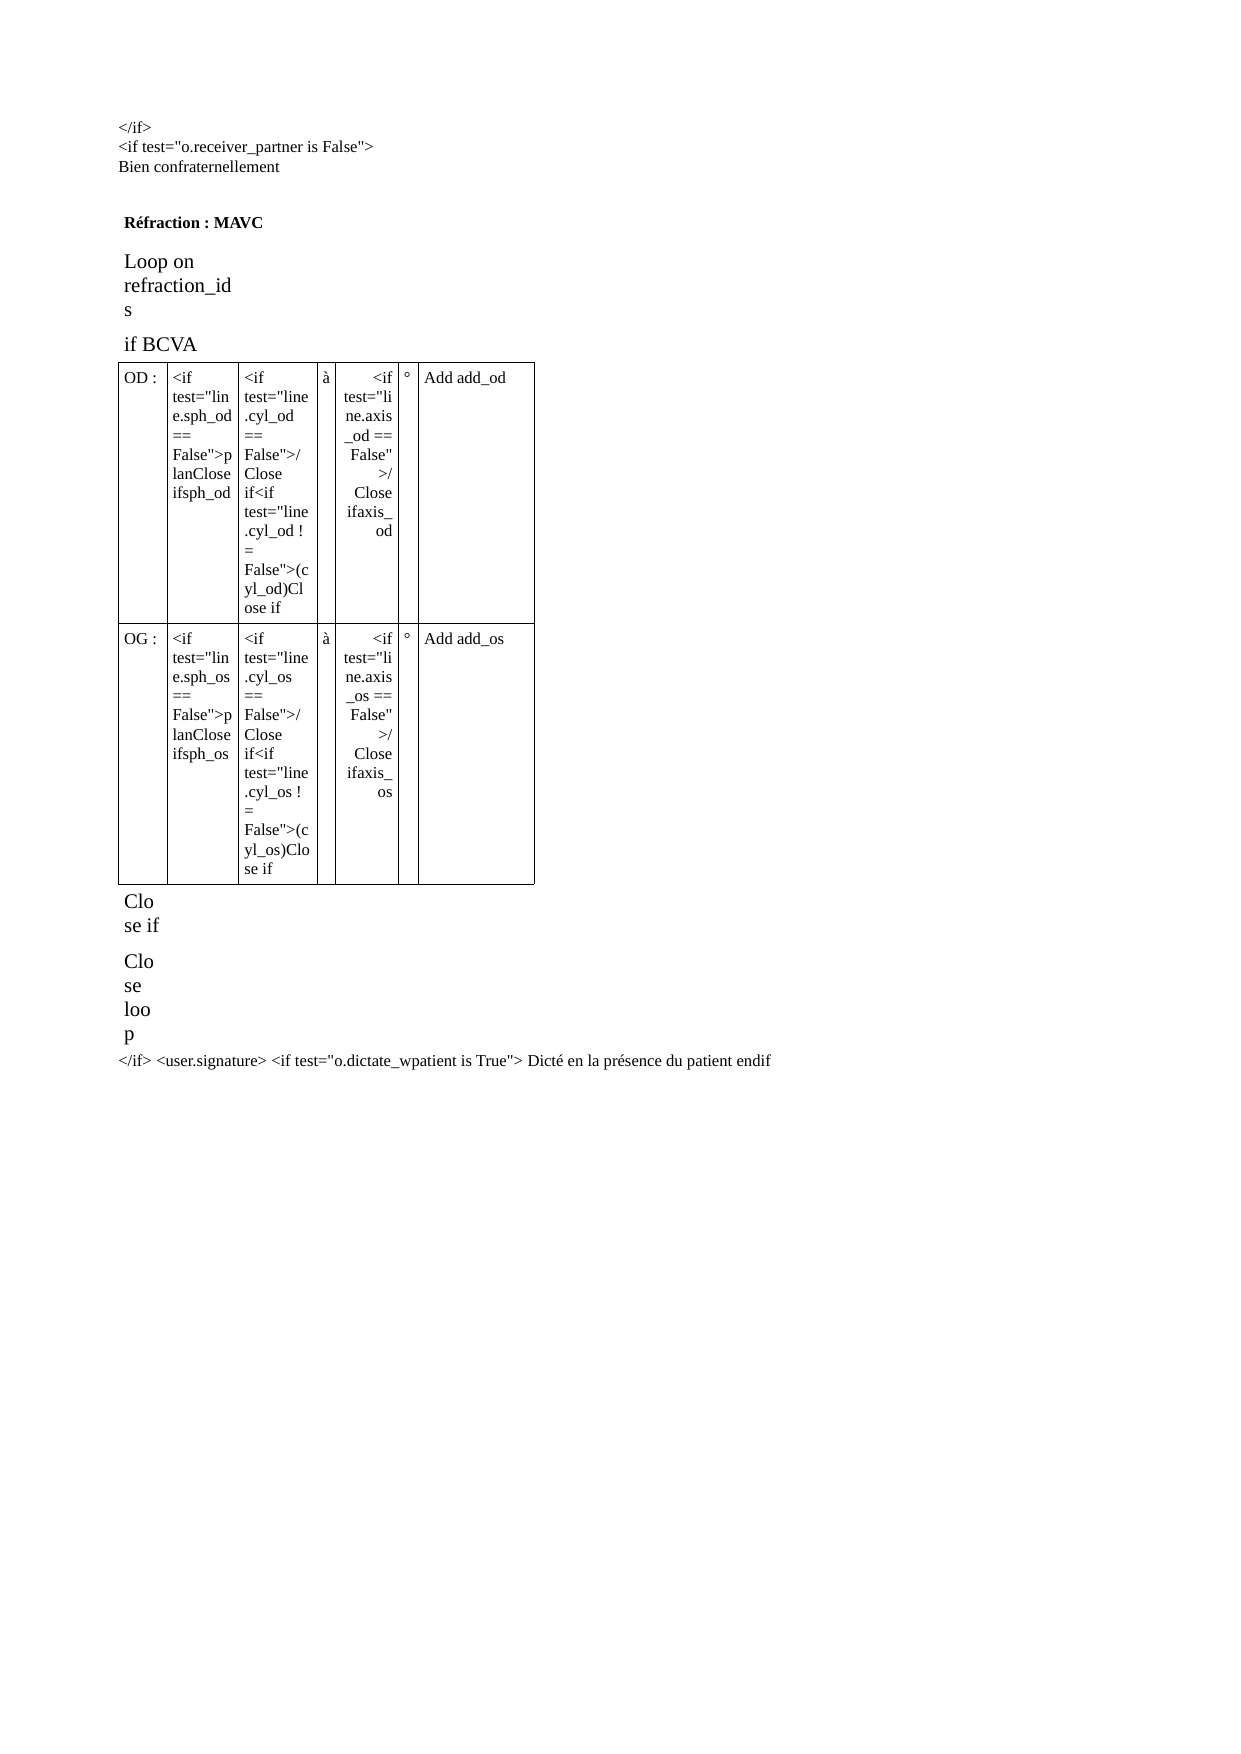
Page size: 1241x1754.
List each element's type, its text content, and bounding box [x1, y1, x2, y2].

table_cell [239, 885, 317, 943]
table_cell <if test="line.cyl_od == False">/Close if<if test="line.cyl_od != False">(cyl_od)Close if [239, 363, 317, 623]
table_cell [418, 243, 534, 326]
table_cell [335, 326, 398, 362]
table_cell Close if [118, 885, 167, 943]
text Bien confraternellement [118, 156, 1122, 176]
table_cell à [318, 624, 335, 883]
table_header [418, 207, 534, 243]
table_cell if BCVA [118, 326, 238, 362]
table_cell [317, 243, 335, 326]
table_cell [335, 943, 398, 1051]
table_cell OG : [119, 624, 167, 883]
table_cell [398, 943, 418, 1051]
table_header [317, 207, 335, 243]
table_cell [239, 943, 317, 1051]
table_cell [398, 885, 418, 943]
table_cell [398, 326, 418, 362]
table_cell [239, 326, 317, 362]
table_cell [418, 885, 534, 943]
table_header [335, 207, 398, 243]
table_cell [167, 943, 238, 1051]
table_cell ° [399, 363, 418, 623]
text </if> <user.signature> <if test="o.dictate_wpatient is True"> Dicté en la présence du patient endif [118, 1051, 1122, 1070]
table_cell [335, 885, 398, 943]
table_cell à [318, 363, 335, 623]
table_cell [335, 243, 398, 326]
table_header [398, 207, 418, 243]
table_cell OD : [119, 363, 167, 623]
table_header Réfraction : MAVC [118, 207, 317, 243]
table_cell [398, 243, 418, 326]
table_cell <if test="line.axis_os == False">/Close ifaxis_os [336, 624, 398, 883]
table_cell [317, 326, 335, 362]
table_cell [317, 943, 335, 1051]
text </if> [118, 118, 1122, 137]
table_cell Loop on refraction_ids [118, 243, 238, 326]
table_cell Close loop [118, 943, 167, 1051]
table_cell [418, 326, 534, 362]
table_cell [317, 885, 335, 943]
table_cell <if test="line.sph_od == False">planClose ifsph_od [168, 363, 238, 623]
table_cell Add add_od [419, 363, 534, 623]
text <if test="o.receiver_partner is False"> [118, 137, 1122, 156]
table_cell [418, 943, 534, 1051]
table_cell Add add_os [419, 624, 534, 883]
table_cell [167, 885, 238, 943]
table_cell ° [399, 624, 418, 883]
table_cell <if test="line.axis_od == False">/Close ifaxis_od [336, 363, 398, 623]
table_cell <if test="line.sph_os == False">planClose ifsph_os [168, 624, 238, 883]
table_cell [239, 243, 317, 326]
table_cell <if test="line.cyl_os == False">/Close if<if test="line.cyl_os != False">(cyl_os)Close if [239, 624, 317, 883]
